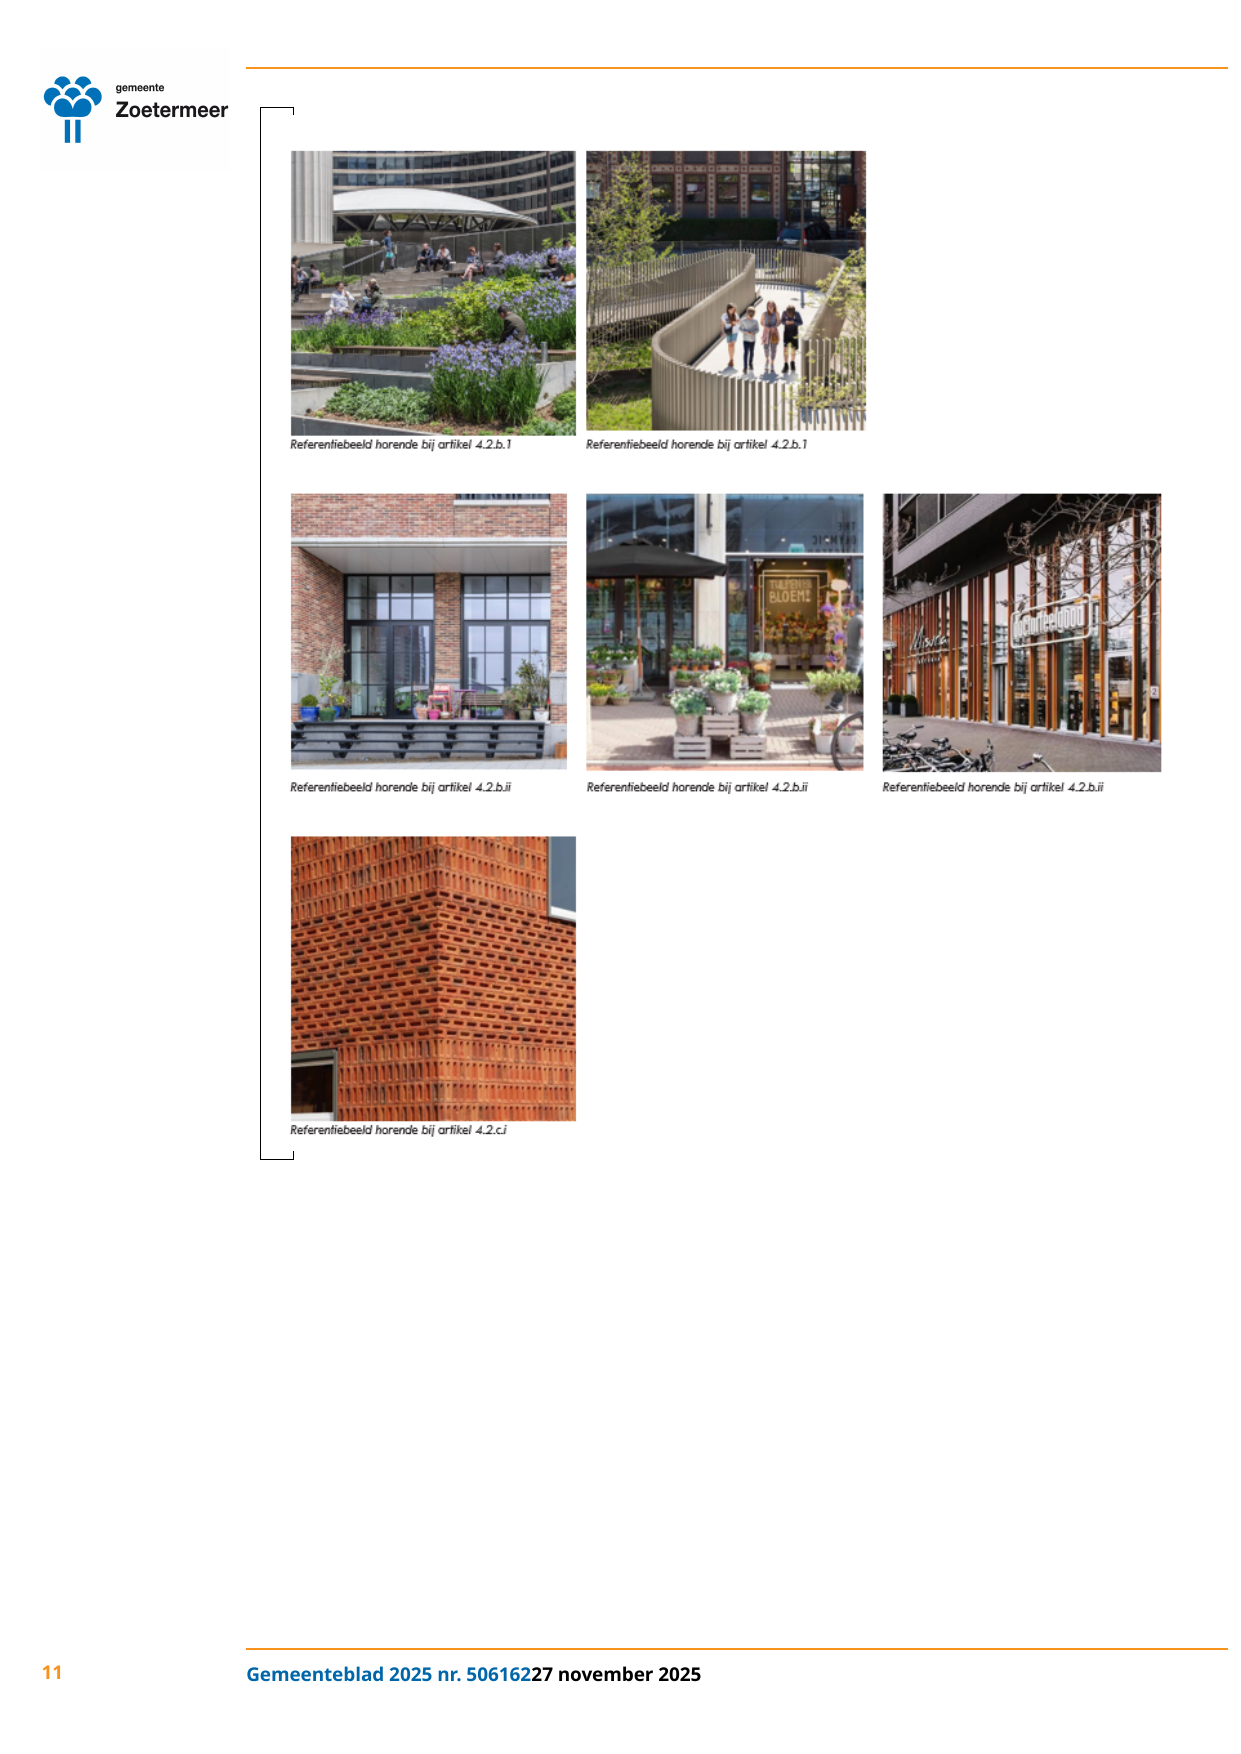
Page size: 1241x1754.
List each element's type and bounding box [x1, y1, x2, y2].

picture [268, 115, 1173, 1151]
picture [41, 47, 231, 172]
